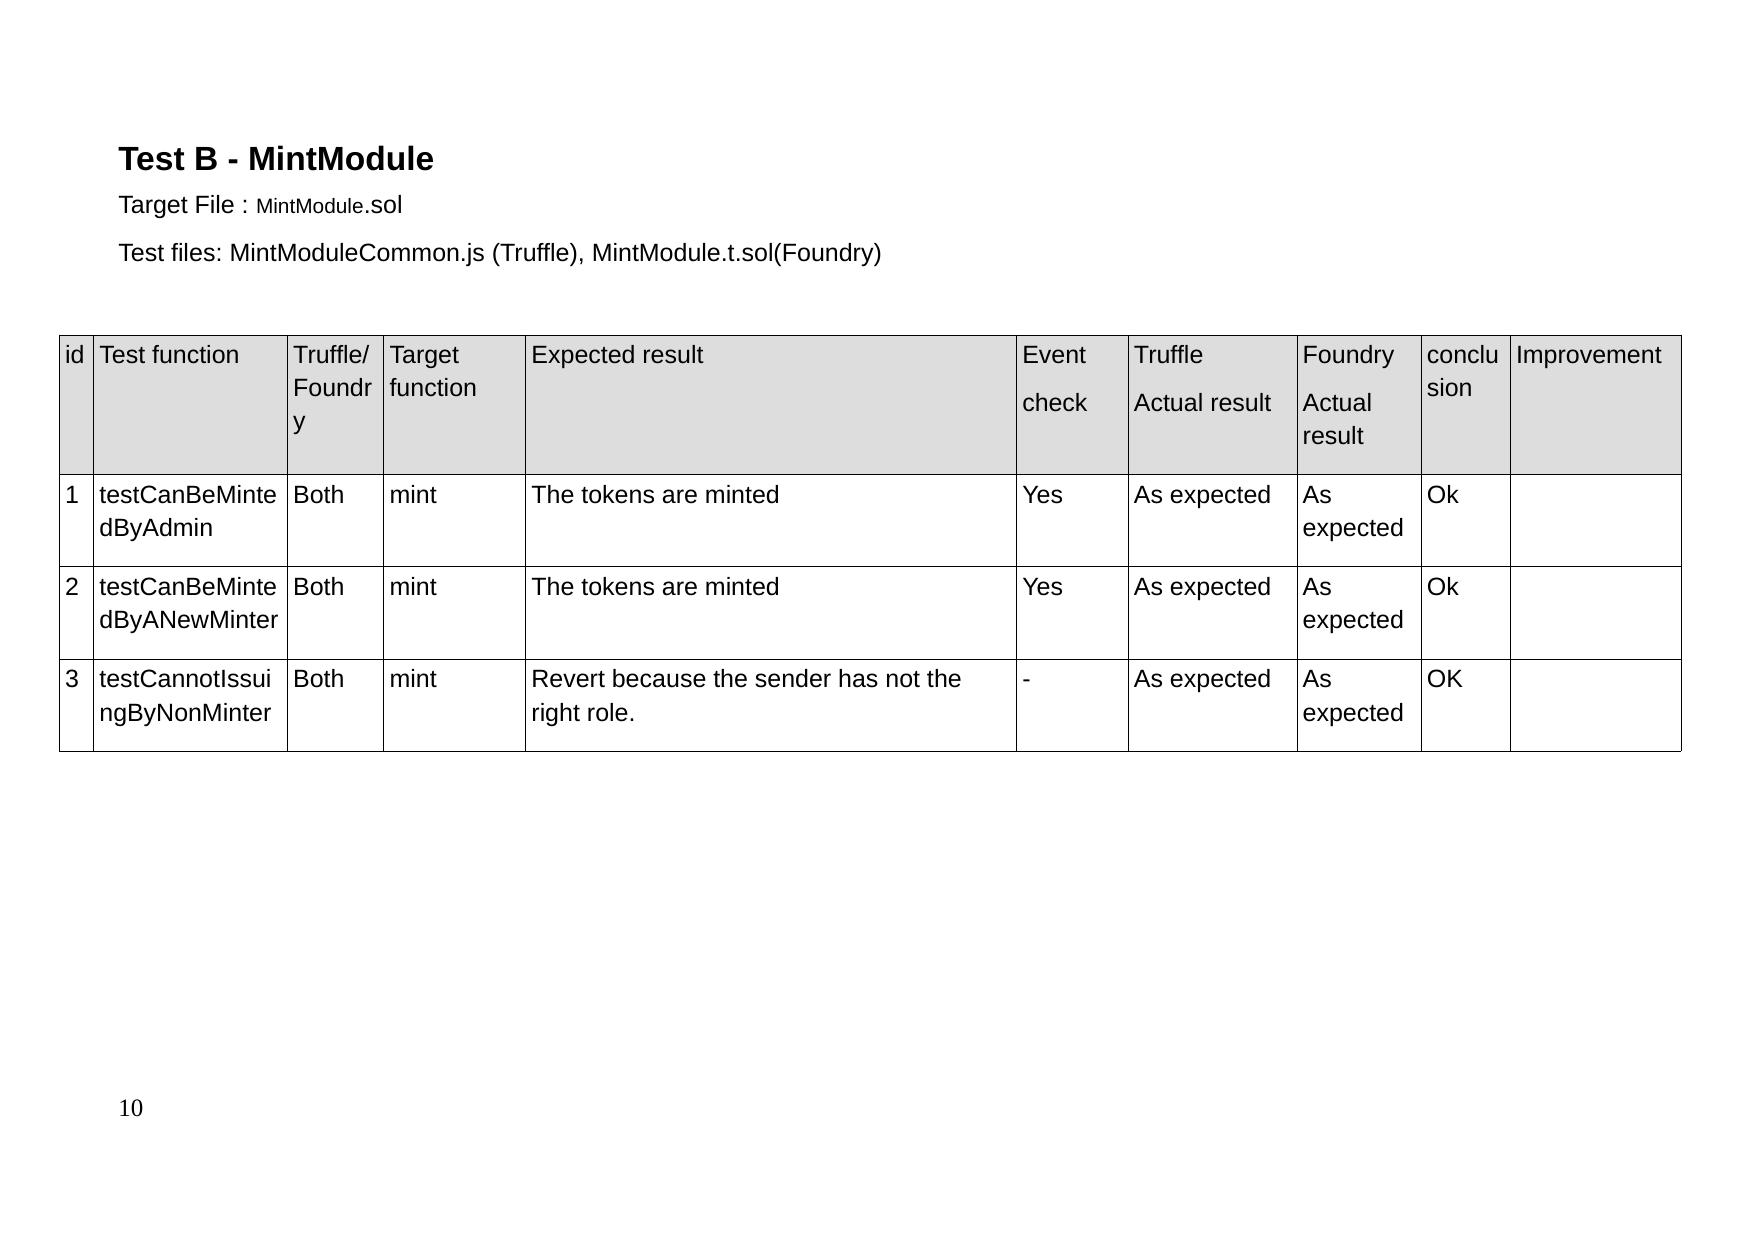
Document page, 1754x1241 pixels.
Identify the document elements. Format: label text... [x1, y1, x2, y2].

table_cell As expected [1298, 475, 1421, 566]
text Target File : MintModule.sol [118, 190, 1636, 219]
subtitle Test B - MintModule [118, 139, 1636, 178]
table_cell 1 [60, 475, 93, 566]
table_header Test function [94, 336, 287, 474]
table_header Truffle/ Foundry [288, 336, 383, 474]
table_cell As expected [1129, 475, 1297, 566]
table_cell As expected [1129, 567, 1297, 659]
table_header Expected result [526, 336, 1016, 474]
table_cell mint [384, 567, 525, 659]
table_cell Ok [1422, 475, 1510, 566]
table_cell Both [288, 660, 383, 751]
table_cell Revert because the sender has not the right role. [526, 660, 1016, 751]
table_cell mint [384, 475, 525, 566]
table_cell Both [288, 475, 383, 566]
table_cell Both [288, 567, 383, 659]
table_cell - [1017, 660, 1128, 751]
table_cell OK [1422, 660, 1510, 751]
table_cell As expected [1298, 567, 1421, 659]
table_header Target function [384, 336, 525, 474]
table_cell As expected [1129, 660, 1297, 751]
table_header Improvement [1511, 336, 1681, 474]
table_header conclusion [1422, 336, 1510, 474]
table_cell 2 [60, 567, 93, 659]
table_header Event check [1017, 336, 1128, 474]
table_header id [60, 336, 93, 474]
table_cell mint [384, 660, 525, 751]
table_cell [1511, 567, 1681, 659]
table_cell [1511, 475, 1681, 566]
table_cell [1511, 660, 1681, 751]
table_cell testCannotIssuingByNonMinter [94, 660, 287, 751]
table_cell 3 [60, 660, 93, 751]
table_cell Ok [1422, 567, 1510, 659]
table_cell Yes [1017, 567, 1128, 659]
table_cell Yes [1017, 475, 1128, 566]
table_cell testCanBeMintedByANewMinter [94, 567, 287, 659]
table_cell testCanBeMintedByAdmin [94, 475, 287, 566]
table_cell The tokens are minted [526, 475, 1016, 566]
table_header Foundry Actual result [1298, 336, 1421, 474]
table_header Truffle Actual result [1129, 336, 1297, 474]
table_cell As expected [1298, 660, 1421, 751]
table_cell The tokens are minted [526, 567, 1016, 659]
text Test files: MintModuleCommon.js (Truffle), MintModule.t.sol(Foundry) [118, 238, 1636, 266]
